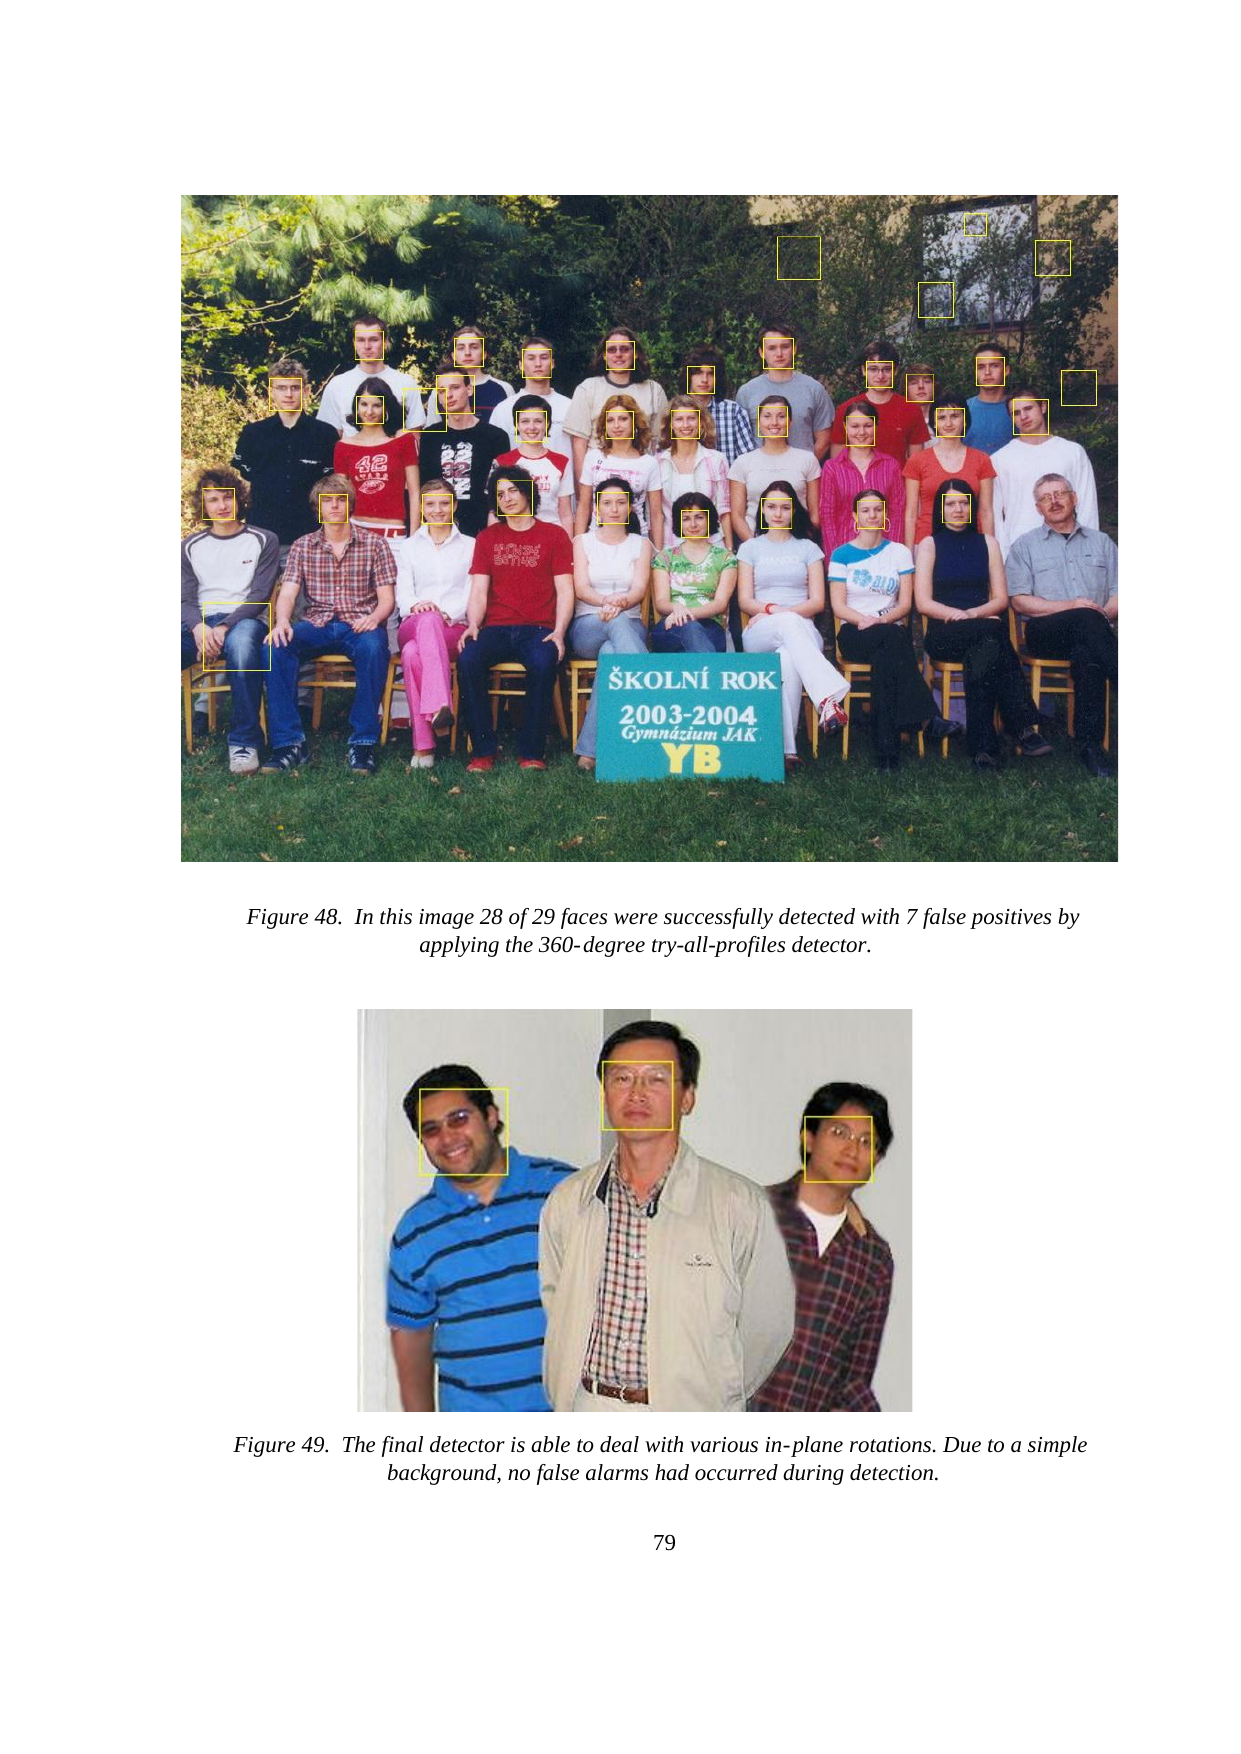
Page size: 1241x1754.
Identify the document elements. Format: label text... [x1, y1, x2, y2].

text Figure 49. The final detector is able to deal with various in‑plane rotations. Due to a simple [177, 1412, 1122, 1457]
text Figure 48. In this image 28 of 29 faces were successfully detected with 7 false positives by applying the 360‑degree try-all-profiles detector. [177, 904, 1122, 958]
text background, no false alarms had occurred during detection. [177, 1459, 1122, 1485]
picture [181, 195, 1119, 862]
picture [357, 1009, 913, 1412]
